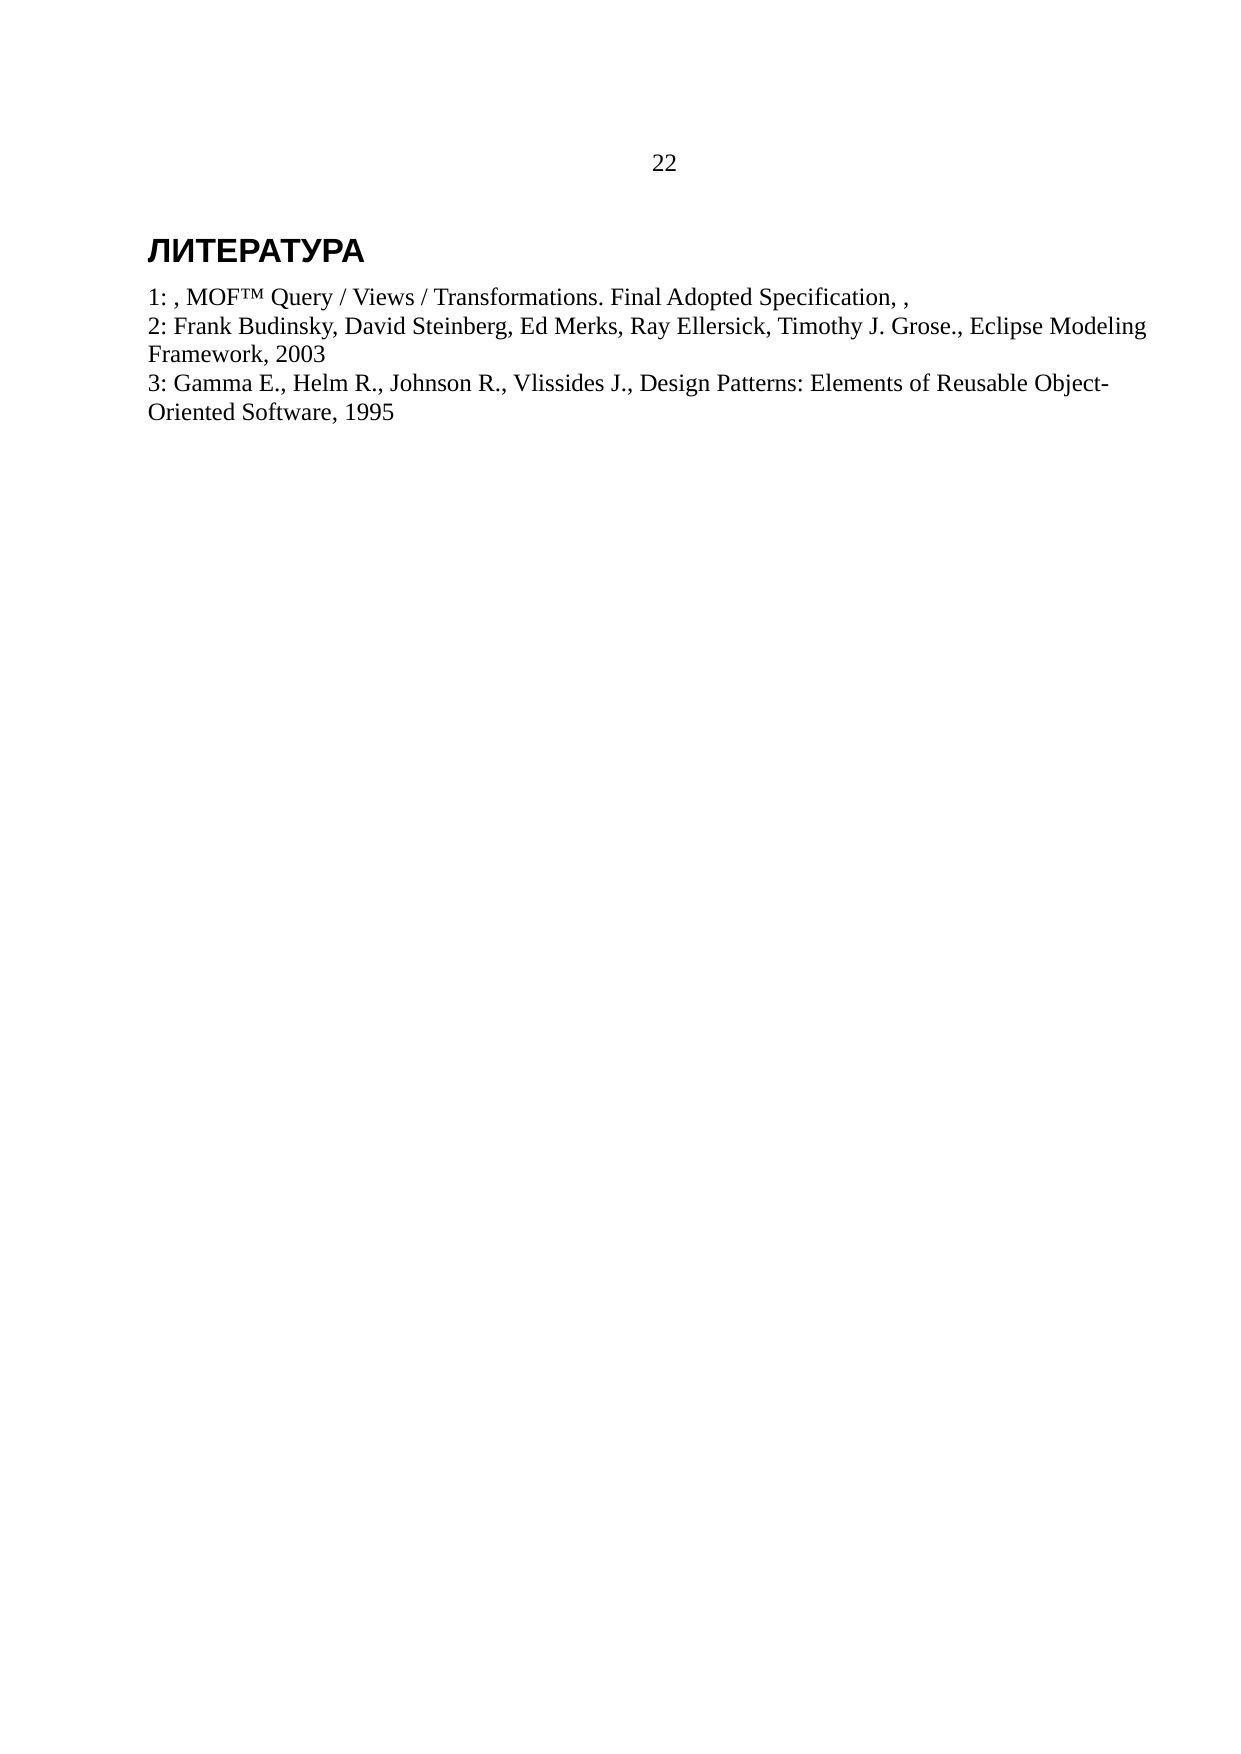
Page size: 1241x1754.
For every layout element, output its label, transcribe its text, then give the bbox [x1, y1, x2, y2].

text 3: Gamma E., Helm R., Johnson R., Vlissides J., Design Patterns: Elements of Reusable Object-Oriented Software, 1995 [148, 368, 1181, 426]
text 2: Frank Budinsky, David Steinberg, Ed Merks, Ray Ellersick, Timothy J. Grose., Eclipse Modeling Framework, 2003 [148, 311, 1181, 368]
text 1: , MOF™ Query / Views / Transformations. Final Adopted Specification, , [148, 282, 1181, 311]
text Литература [148, 231, 1181, 269]
